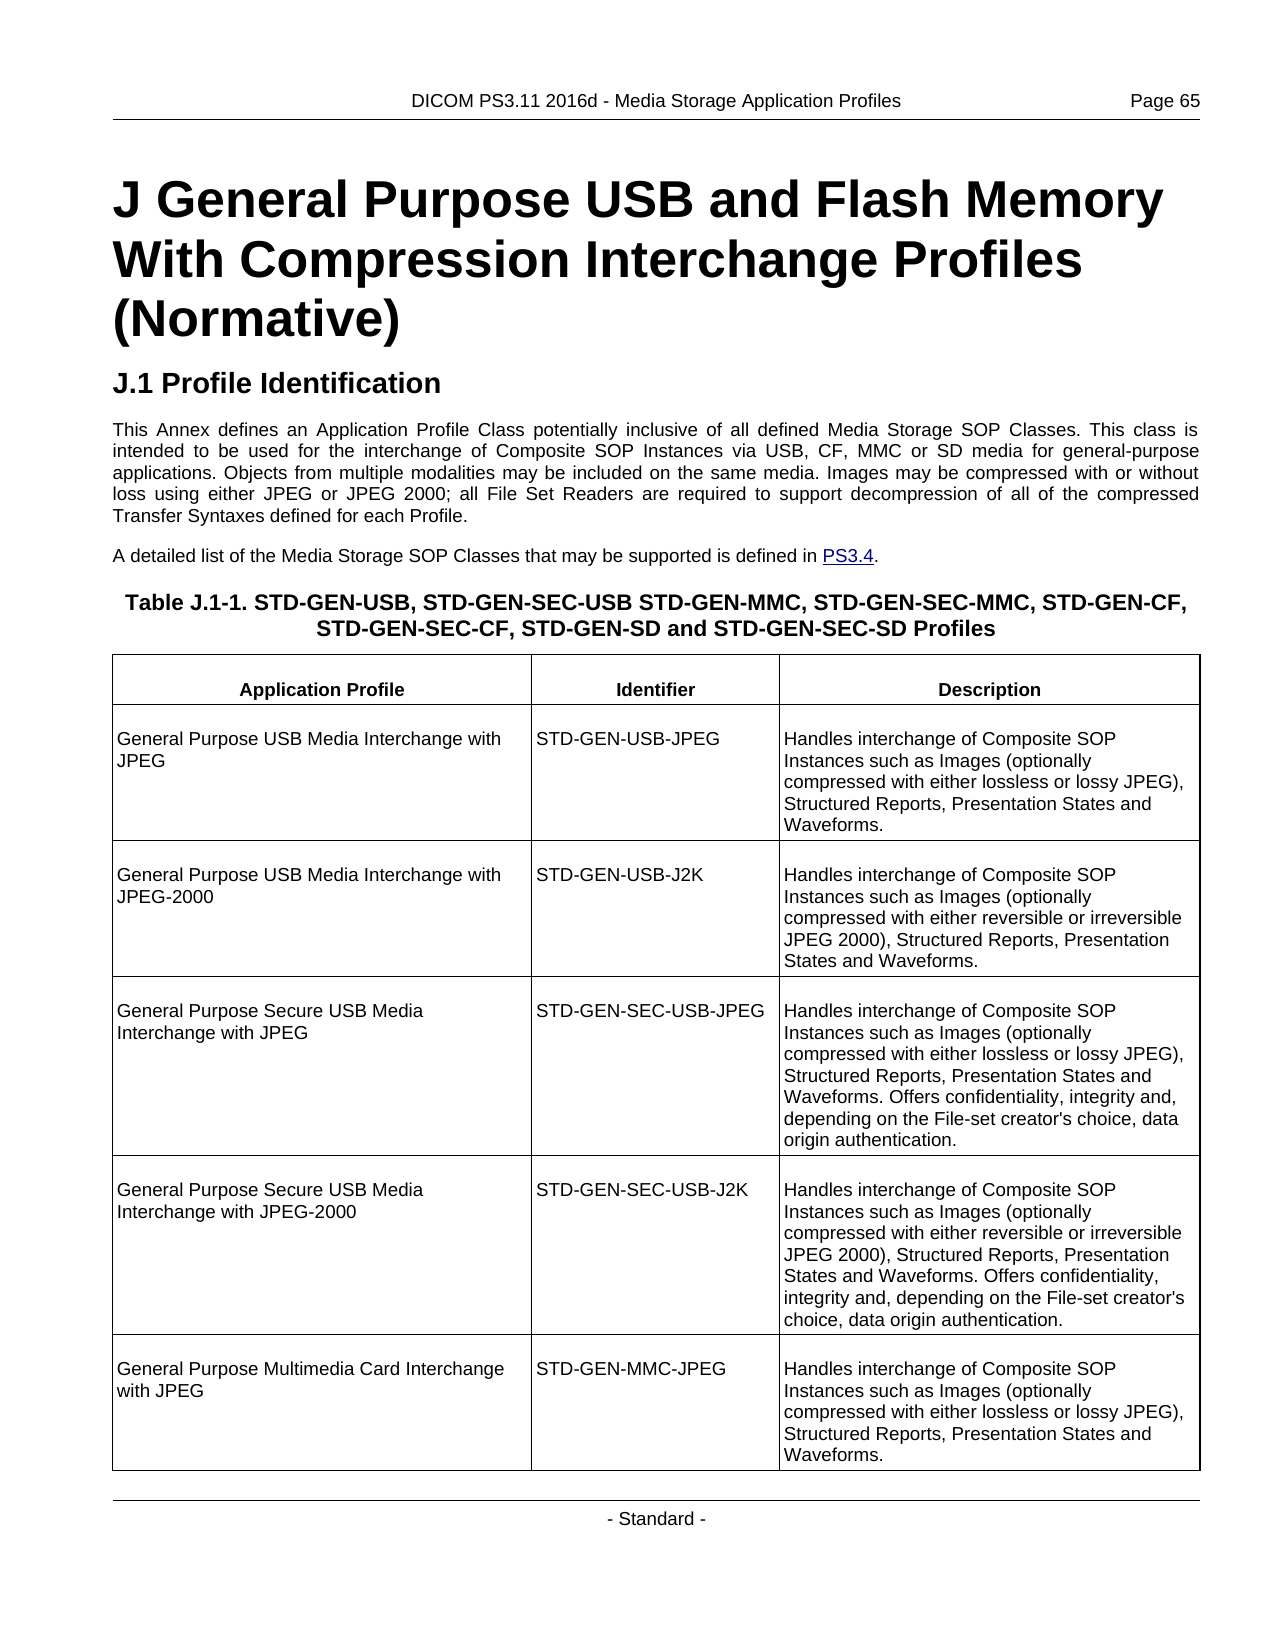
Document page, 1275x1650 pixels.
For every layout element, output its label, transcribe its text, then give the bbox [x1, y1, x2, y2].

table_cell STD-GEN-SEC-USB-J2K [532, 1156, 779, 1334]
text Table J.1-1. STD-GEN-USB, STD-GEN-SEC-USB STD-GEN-MMC, STD-GEN-SEC-MMC, STD-GEN-CF, STD-GEN-SEC-CF, STD-GEN-SD and STD-GEN-SEC-SD Profiles [112, 589, 1200, 641]
table_cell General Purpose USB Media Interchange with JPEG [113, 705, 531, 840]
table_cell Handles interchange of Composite SOP Instances such as Images (optionally compressed with either lossless or lossy JPEG), Structured Reports, Presentation States and Waveforms. Offers confidentiality, integrity and, depending on the File-set creator's choice, data origin authentication. [780, 977, 1199, 1155]
table_header Application Profile [113, 655, 531, 704]
table_cell General Purpose Multimedia Card Interchange with JPEG [113, 1335, 531, 1470]
table_cell General Purpose Secure USB Media Interchange with JPEG-2000 [113, 1156, 531, 1334]
table_cell STD-GEN-USB-JPEG [532, 705, 779, 840]
table_cell Handles interchange of Composite SOP Instances such as Images (optionally compressed with either reversible or irreversible JPEG 2000), Structured Reports, Presentation States and Waveforms. [780, 841, 1199, 976]
text J.1 Profile Identification [112, 366, 1200, 400]
table_cell Handles interchange of Composite SOP Instances such as Images (optionally compressed with either reversible or irreversible JPEG 2000), Structured Reports, Presentation States and Waveforms. Offers confidentiality, integrity and, depending on the File-set creator's choice, data origin authentication. [780, 1156, 1199, 1334]
text A detailed list of the Media Storage SOP Classes that may be supported is defined in PS3.4. [112, 545, 1200, 567]
table_cell STD-GEN-USB-J2K [532, 841, 779, 976]
table_cell STD-GEN-SEC-USB-JPEG [532, 977, 779, 1155]
table_header Identifier [532, 655, 779, 704]
table_cell General Purpose USB Media Interchange with JPEG-2000 [113, 841, 531, 976]
table_header Description [780, 655, 1199, 704]
table_cell STD-GEN-MMC-JPEG [532, 1335, 779, 1470]
table_cell General Purpose Secure USB Media Interchange with JPEG [113, 977, 531, 1155]
table_cell Handles interchange of Composite SOP Instances such as Images (optionally compressed with either lossless or lossy JPEG), Structured Reports, Presentation States and Waveforms. [780, 705, 1199, 840]
table_cell Handles interchange of Composite SOP Instances such as Images (optionally compressed with either lossless or lossy JPEG), Structured Reports, Presentation States and Waveforms. [780, 1335, 1199, 1470]
text J General Purpose USB and Flash Memory With Compression Interchange Profiles (Normative) [112, 169, 1200, 347]
text This Annex defines an Application Profile Class potentially inclusive of all defined Media Storage SOP Classes. This class is intended to be used for the interchange of Composite SOP Instances via USB, CF, MMC or SD media for general-purpose applications. Objects from multiple modalities may be included on the same media. Images may be compressed with or without loss using either JPEG or JPEG 2000; all File Set Readers are required to support decompression of all of the compressed Transfer Syntaxes defined for each Profile. [112, 418, 1200, 526]
